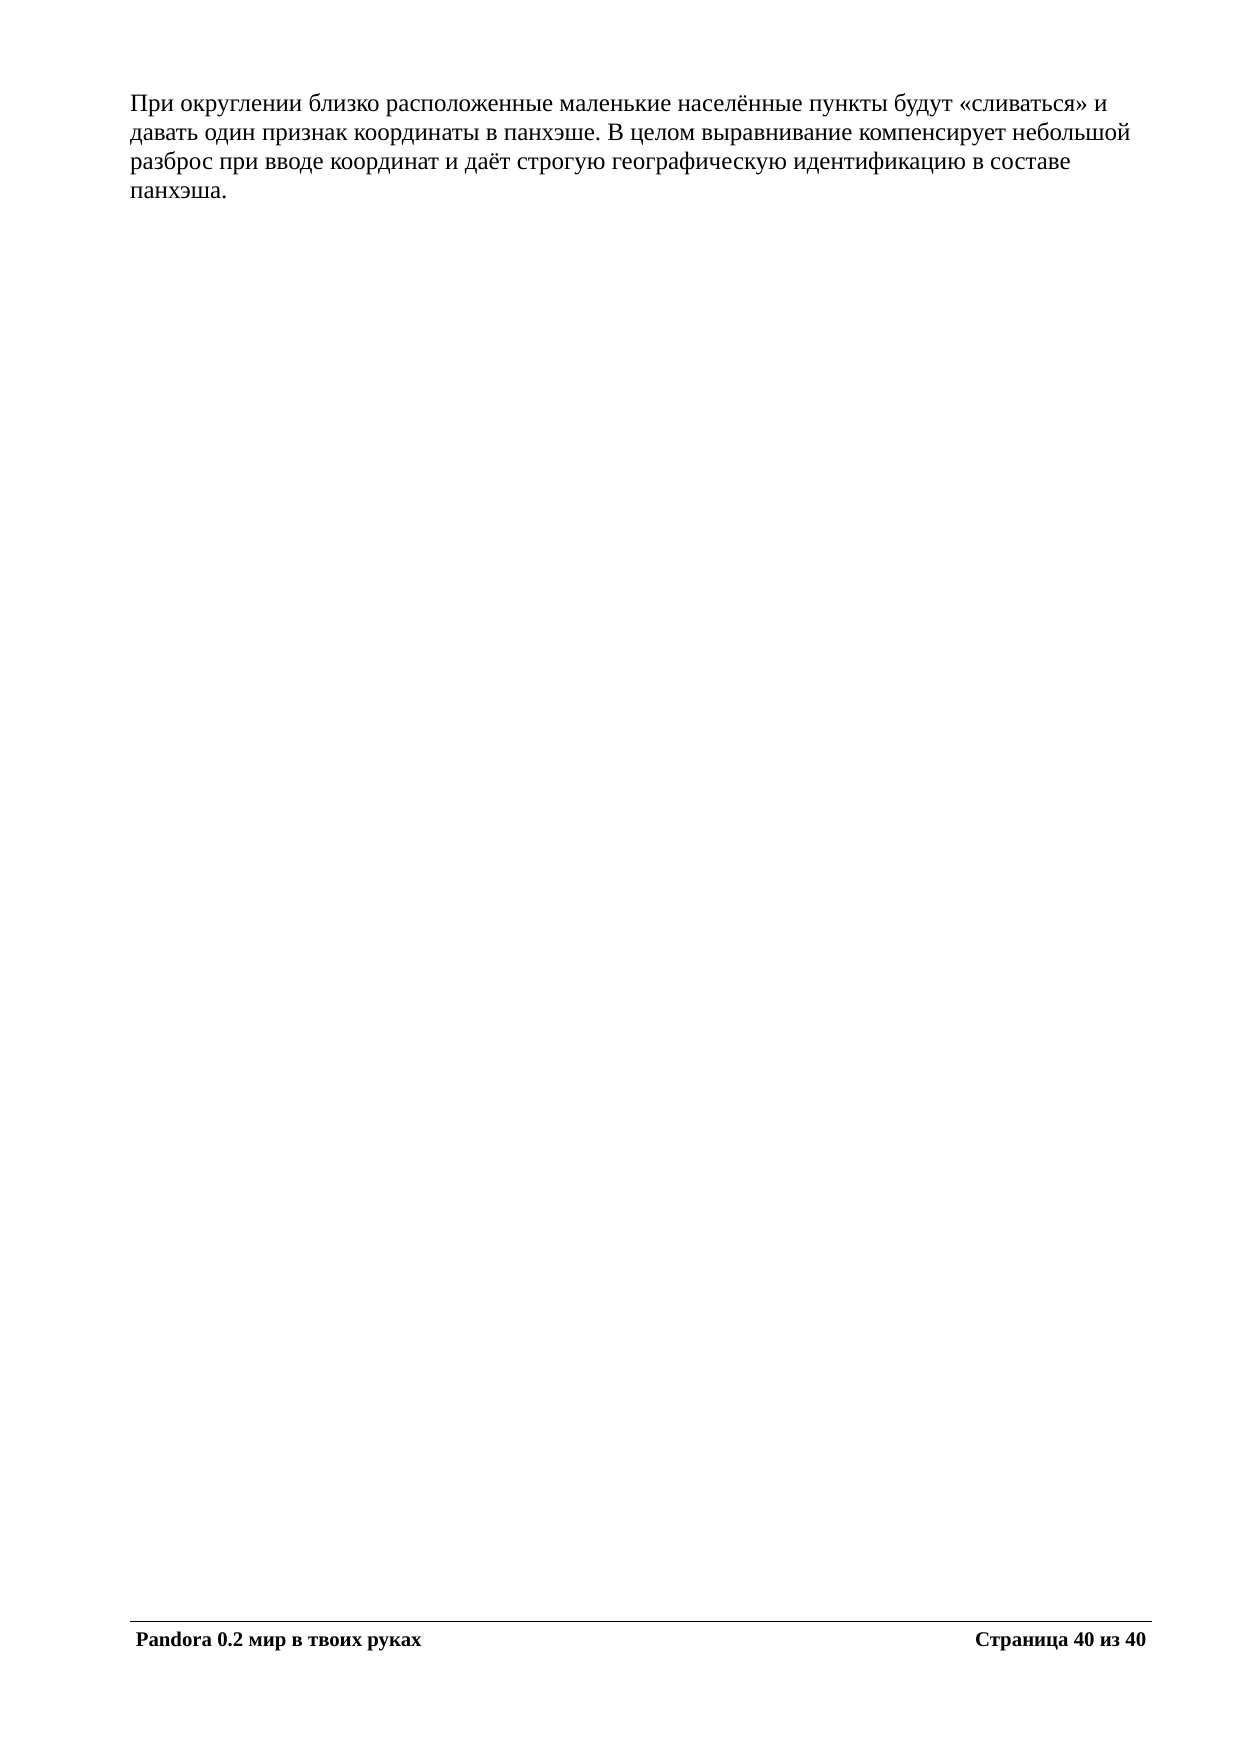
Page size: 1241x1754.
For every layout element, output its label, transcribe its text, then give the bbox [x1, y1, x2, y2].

text При округлении близко расположенные маленькие населённые пункты будут «сливаться» и давать один признак координаты в панхэше. В целом выравнивание компенсирует небольшой разброс при вводе координат и даёт строгую географическую идентификацию в составе панхэша. [130, 88, 1152, 203]
